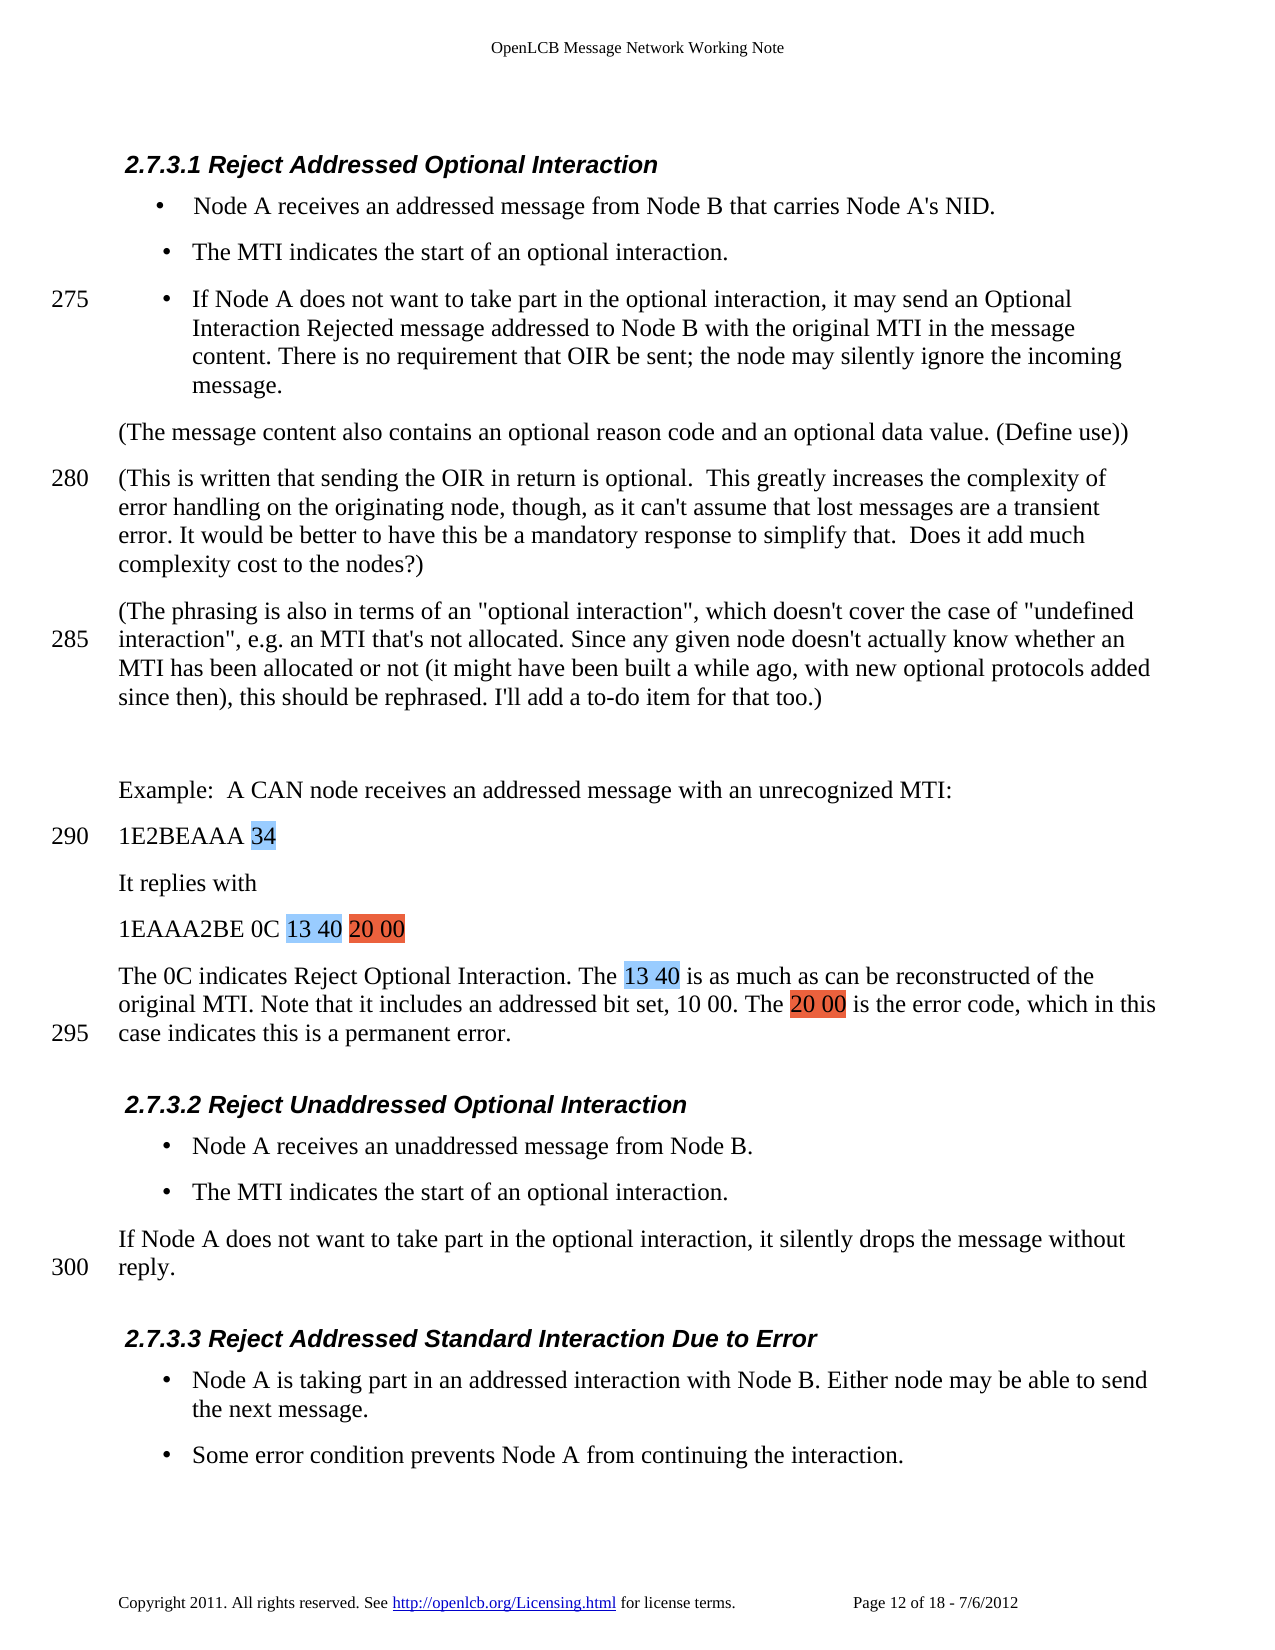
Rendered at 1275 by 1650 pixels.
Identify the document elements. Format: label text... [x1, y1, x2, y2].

text 1E2BEAAA 34 [118, 821, 1157, 850]
subtitle Reject Unaddressed Optional Interaction [118, 1090, 1157, 1118]
list Node A receives an unaddressed message from Node B. [162, 1131, 1157, 1159]
list The MTI indicates the start of an optional interaction. [162, 237, 1157, 266]
subtitle Reject Addressed Optional Interaction [118, 150, 1157, 178]
text (The message content also contains an optional reason code and an optional data value. (Define use)) [118, 417, 1157, 445]
list Node A receives an addressed message from Node B that carries Node A's NID. [156, 191, 1157, 220]
subtitle Reject Addressed Standard Interaction Due to Error [118, 1324, 1157, 1352]
text Example: A CAN node receives an addressed message with an unrecognized MTI: [118, 775, 1157, 804]
text If Node A does not want to take part in the optional interaction, it silently drops the message without reply. [118, 1224, 1157, 1281]
list The MTI indicates the start of an optional interaction. [162, 1177, 1157, 1206]
text It replies with [118, 868, 1157, 897]
text 1EAAA2BE 0C 13 40 20 00 [118, 914, 1157, 943]
text The 0C indicates Reject Optional Interaction. The 13 40 is as much as can be reconstructed of the original MTI. Note that it includes an addressed bit set, 10 00. The 20 00 is the error code, which in this case indicates this is a permanent error. [118, 961, 1157, 1047]
list If Node A does not want to take part in the optional interaction, it may send an Optional Interaction Rejected message addressed to Node B with the original MTI in the message content. There is no requirement that OIR be sent; the node may silently ignore the incoming message. [162, 284, 1157, 399]
list Node A is taking part in an addressed interaction with Node B. Either node may be able to send the next message. [162, 1365, 1157, 1422]
text (This is written that sending the OIR in return is optional. This greatly increases the complexity of error handling on the originating node, though, as it can't assume that lost messages are a transient error. It would be better to have this be a mandatory response to simplify that. Does it add much complexity cost to the nodes?) [118, 463, 1157, 578]
text (The phrasing is also in terms of an "optional interaction", which doesn't cover the case of "undefined interaction", e.g. an MTI that's not allocated. Since any given node doesn't actually know whether an MTI has been allocated or not (it might have been built a while ago, with new optional protocols added since then), this should be rephrased. I'll add a to-do item for that too.) [118, 596, 1157, 711]
list Some error condition prevents Node A from continuing the interaction. [162, 1440, 1157, 1469]
